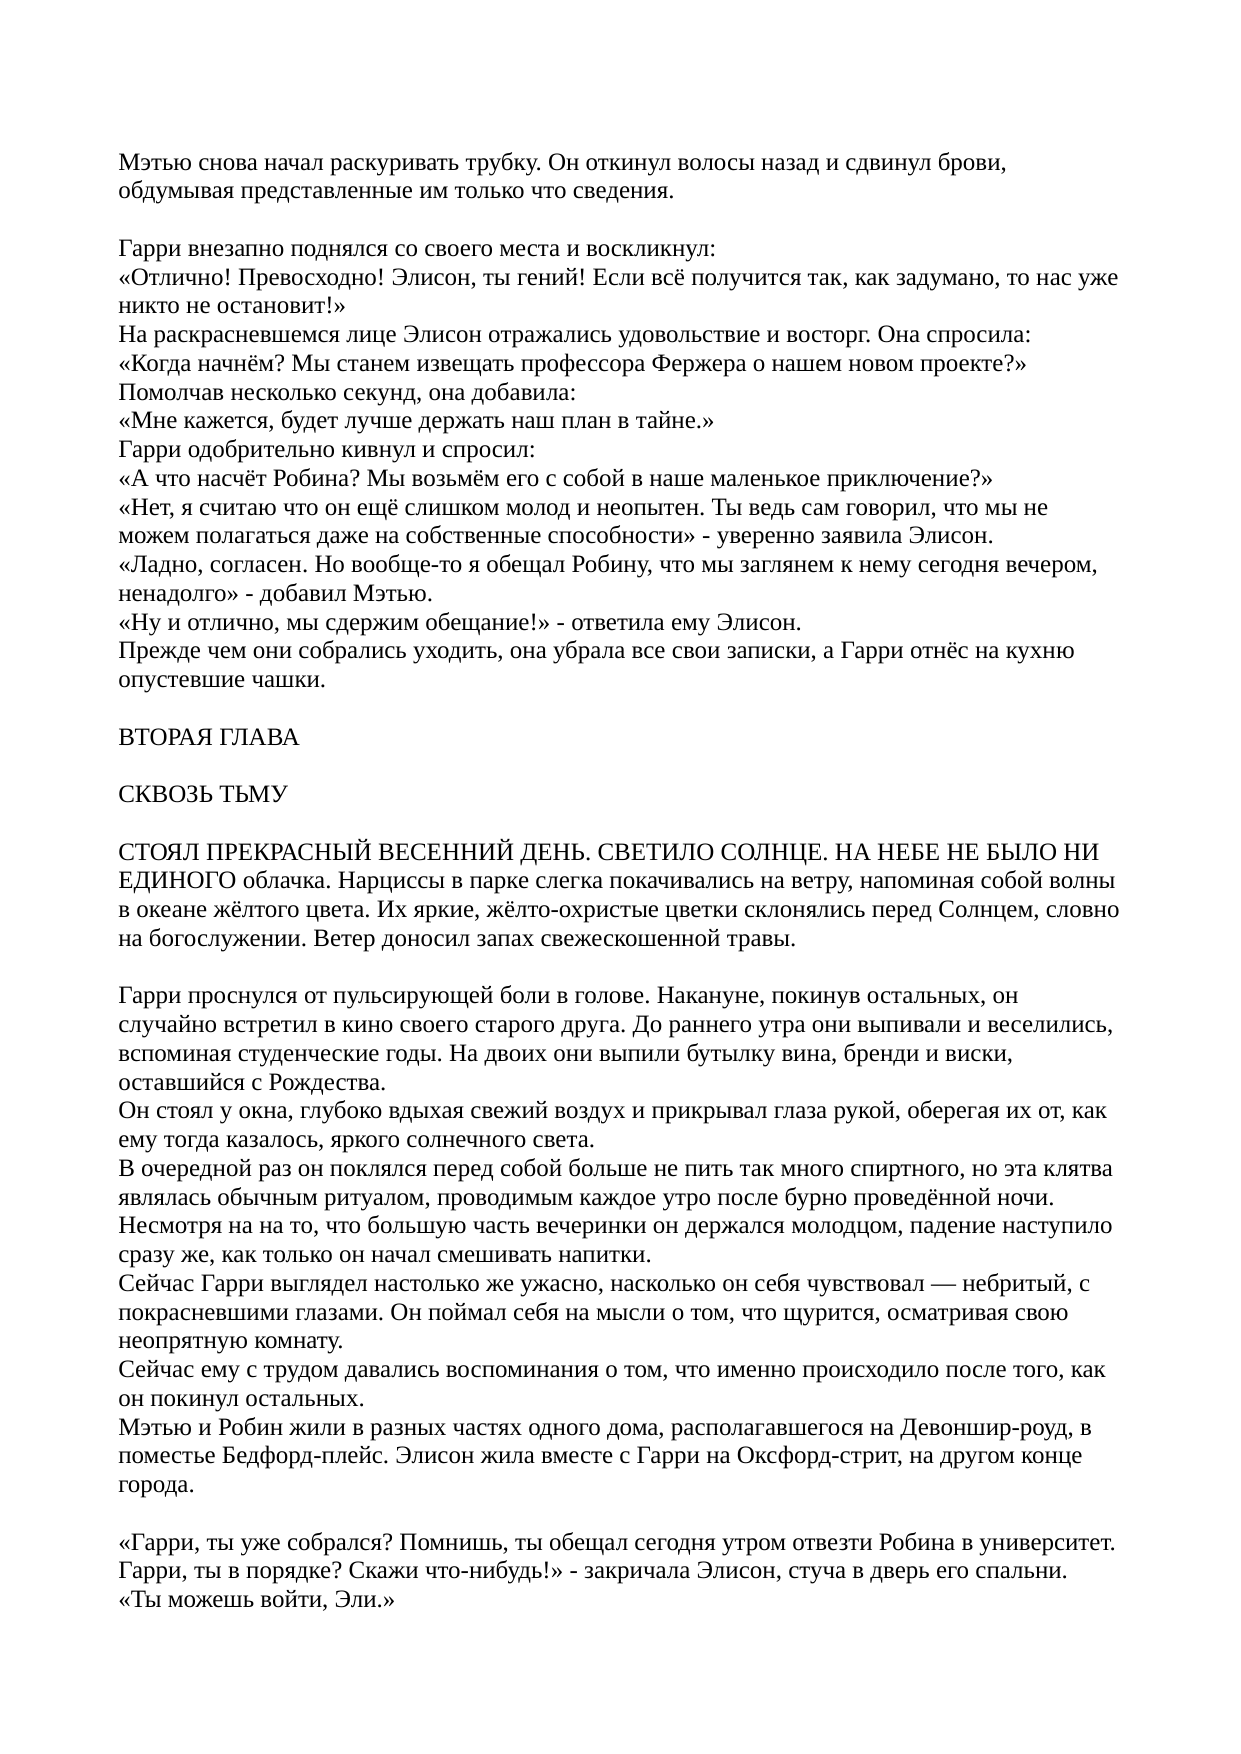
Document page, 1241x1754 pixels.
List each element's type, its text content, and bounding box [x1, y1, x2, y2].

text На раскрасневшемся лице Элисон отражались удовольствие и восторг. Она спросила: [118, 319, 1122, 348]
text «Ну и отлично, мы сдержим обещание!» - ответила ему Элисон. [118, 607, 1122, 636]
text Гарри проснулся от пульсирующей боли в голове. Накануне, покинув остальных, он случайно встретил в кино своего старого друга. До раннего утра они выпивали и веселились, вспоминая студенческие годы. На двоих они выпили бутылку вина, бренди и виски, оставшийся с Рождества. [118, 981, 1122, 1096]
text «Мне кажется, будет лучше держать наш план в тайне.» [118, 406, 1122, 434]
text Он стоял у окна, глубоко вдыхая свежий воздух и прикрывал глаза рукой, оберегая их от, как ему тогда казалось, яркого солнечного света. [118, 1096, 1122, 1153]
text Гарри одобрительно кивнул и спросил: [118, 434, 1122, 463]
text «Гарри, ты уже собрался? Помнишь, ты обещал сегодня утром отвезти Робина в университет. Гарри, ты в порядке? Скажи что-нибудь!» - закричала Элисон, стуча в дверь его спальни. [118, 1527, 1122, 1584]
text «Отлично! Превосходно! Элисон, ты гений! Если всё получится так, как задумано, то нас уже никто не остановит!» [118, 262, 1122, 319]
text Прежде чем они собрались уходить, она убрала все свои записки, а Гарри отнёс на кухню опустевшие чашки. [118, 636, 1122, 693]
text В очередной раз он поклялся перед собой больше не пить так много спиртного, но эта клятва являлась обычным ритуалом, проводимым каждое утро после бурно проведённой ночи. Несмотря на на то, что большую часть вечеринки он держался молодцом, падение наступило сразу же, как только он начал смешивать напитки. [118, 1153, 1122, 1268]
text СТОЯЛ ПРЕКРАСНЫЙ ВЕСЕННИЙ ДЕНЬ. СВЕТИЛО СОЛНЦЕ. НА НЕБЕ НЕ БЫЛО НИ ЕДИНОГО облачка. Нарциссы в парке слегка покачивались на ветру, напоминая собой волны в океане жёлтого цвета. Их яркие, жёлто-охристые цветки склонялись перед Солнцем, словно на богослужении. Ветер доносил запах свежескошенной травы. [118, 837, 1122, 952]
text Сейчас ему с трудом давались воспоминания о том, что именно происходило после того, как он покинул остальных. [118, 1354, 1122, 1412]
text ВТОРАЯ ГЛАВА [118, 722, 1122, 751]
text «А что насчёт Робина? Мы возьмём его с собой в наше маленькое приключение?» [118, 463, 1122, 492]
text «Ладно, согласен. Но вообще-то я обещал Робину, что мы заглянем к нему сегодня вечером, ненадолго» - добавил Мэтью. [118, 549, 1122, 607]
text Мэтью и Робин жили в разных частях одного дома, располагавшегося на Девоншир-роуд, в поместье Бедфорд-плейс. Элисон жила вместе с Гарри на Оксфорд-стрит, на другом конце города. [118, 1412, 1122, 1498]
text Мэтью снова начал раскуривать трубку. Он откинул волосы назад и сдвинул брови, обдумывая представленные им только что сведения. [118, 147, 1122, 204]
text Помолчав несколько секунд, она добавила: [118, 377, 1122, 406]
text Гарри внезапно поднялся со своего места и воскликнул: [118, 233, 1122, 262]
text «Когда начнём? Мы станем извещать профессора Фержера о нашем новом проекте?» [118, 348, 1122, 377]
text «Нет, я считаю что он ещё слишком молод и неопытен. Ты ведь сам говорил, что мы не можем полагаться даже на собственные способности» - уверенно заявила Элисон. [118, 492, 1122, 549]
text СКВОЗЬ ТЬМУ [118, 779, 1122, 808]
text «Ты можешь войти, Эли.» [118, 1584, 1122, 1613]
text Сейчас Гарри выглядел настолько же ужасно, насколько он себя чувствовал — небритый, с покрасневшими глазами. Он поймал себя на мысли о том, что щурится, осматривая свою неопрятную комнату. [118, 1268, 1122, 1354]
